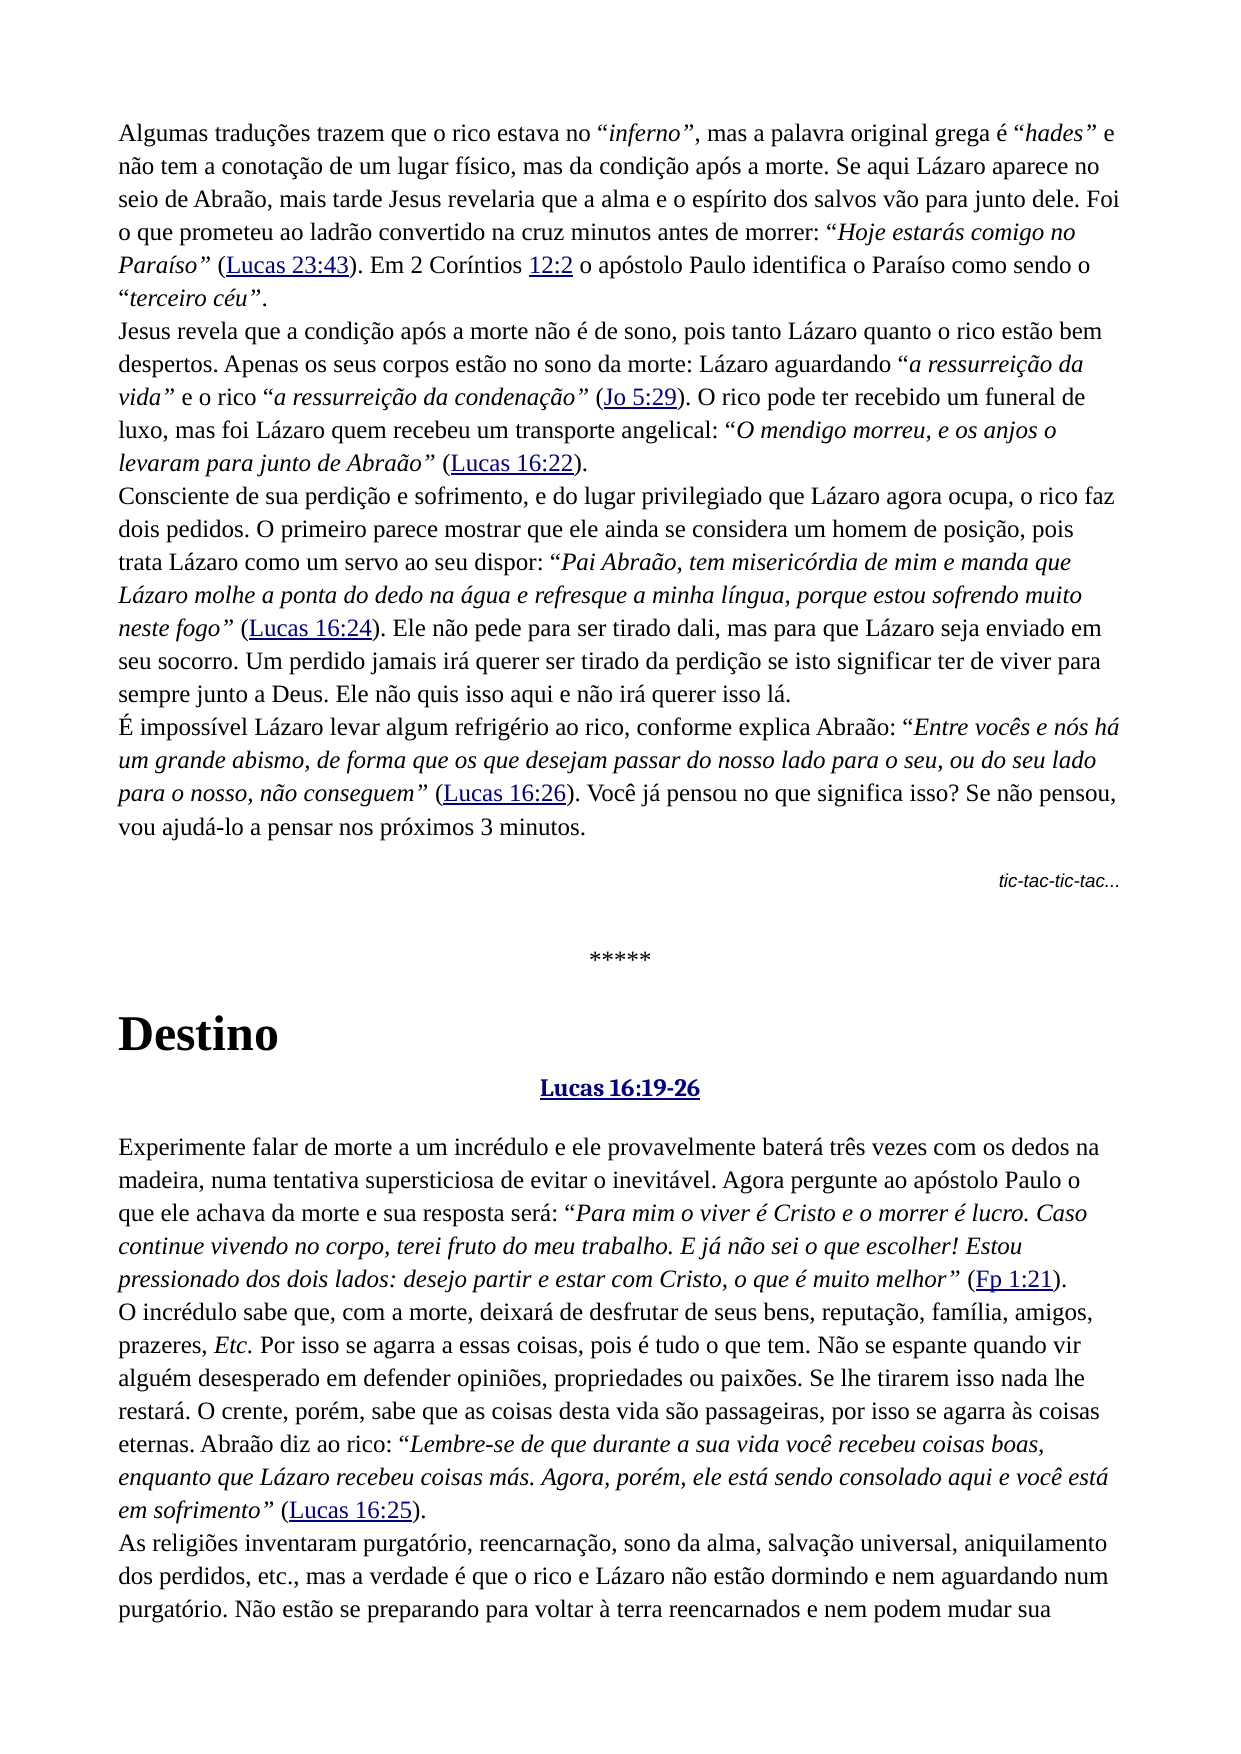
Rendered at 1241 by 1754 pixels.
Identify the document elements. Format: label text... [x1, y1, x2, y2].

text Experimente falar de morte a um incrédulo e ele provavelmente baterá três vezes com os dedos na madeira, numa tentativa supersticiosa de evitar o inevitável. Agora pergunte ao apóstolo Paulo o que ele achava da morte e sua resposta será: “Para mim o viver é Cristo e o morrer é lucro. Caso continue vivendo no corpo, terei fruto do meu trabalho. E já não sei o que escolher! Estou pressionado dos dois lados: desejo partir e estar com Cristo, o que é muito melhor” (Fp 1:21). [118, 1132, 1122, 1293]
text É impossível Lázaro levar algum refrigério ao rico, conforme explica Abraão: “Entre vocês e nós há um grande abismo, de forma que os que desejam passar do nosso lado para o seu, ou do seu lado para o nosso, não conseguem” (Lucas 16:26). Você já pensou no que significa isso? Se não pensou, vou ajudá-lo a pensar nos próximos 3 minutos. [118, 712, 1122, 840]
text O incrédulo sabe que, com a morte, deixará de desfrutar de seus bens, reputação, família, amigos, prazeres, Etc. Por isso se agarra a essas coisas, pois é tudo o que tem. Não se espante quando vir alguém desesperado em defender opiniões, propriedades ou paixões. Se lhe tirarem isso nada lhe restará. O crente, porém, sabe que as coisas desta vida são passageiras, por isso se agarra às coisas eternas. Abraão diz ao rico: “Lembre-se de que durante a sua vida você recebeu coisas boas, enquanto que Lázaro recebeu coisas más. Agora, porém, ele está sendo consolado aqui e você está em sofrimento” (Lucas 16:25). [118, 1297, 1122, 1524]
text Jesus revela que a condição após a morte não é de sono, pois tanto Lázaro quanto o rico estão bem despertos. Apenas os seus corpos estão no sono da morte: Lázaro aguardando “a ressurreição da vida” e o rico “a ressurreição da condenação” (Jo 5:29). O rico pode ter recebido um funeral de luxo, mas foi Lázaro quem recebeu um transporte angelical: “O mendigo morreu, e os anjos o levaram para junto de Abraão” (Lucas 16:22). [118, 316, 1122, 477]
subtitle Destino [118, 1004, 1122, 1061]
text Lucas 16:19-26 [118, 1074, 1122, 1102]
text Consciente de sua perdição e sofrimento, e do lugar privilegiado que Lázaro agora ocupa, o rico faz dois pedidos. O primeiro parece mostrar que ele ainda se considera um homem de posição, pois trata Lázaro como um servo ao seu dispor: “Pai Abraão, tem misericórdia de mim e manda que Lázaro molhe a ponta do dedo na água e refresque a minha língua, porque estou sofrendo muito neste fogo” (Lucas 16:24). Ele não pede para ser tirado dali, mas para que Lázaro seja enviado em seu socorro. Um perdido jamais irá querer ser tirado da perdição se isto significar ter de viver para sempre junto a Deus. Ele não quis isso aqui e não irá querer isso lá. [118, 481, 1122, 708]
text tic-tac-tic-tac... [118, 870, 1122, 892]
text ***** [118, 946, 1122, 974]
text As religiões inventaram purgatório, reencarnação, sono da alma, salvação universal, aniquilamento dos perdidos, etc., mas a verdade é que o rico e Lázaro não estão dormindo e nem aguardando num purgatório. Não estão se preparando para voltar à terra reencarnados e nem podem mudar sua [118, 1528, 1122, 1623]
text Algumas traduções trazem que o rico estava no “inferno”, mas a palavra original grega é “hades” e não tem a conotação de um lugar físico, mas da condição após a morte. Se aqui Lázaro aparece no seio de Abraão, mais tarde Jesus revelaria que a alma e o espírito dos salvos vão para junto dele. Foi o que prometeu ao ladrão convertido na cruz minutos antes de morrer: “Hoje estarás comigo no Paraíso” (Lucas 23:43). Em 2 Coríntios 12:2 o apóstolo Paulo identifica o Paraíso como sendo o “terceiro céu”. [118, 118, 1122, 312]
